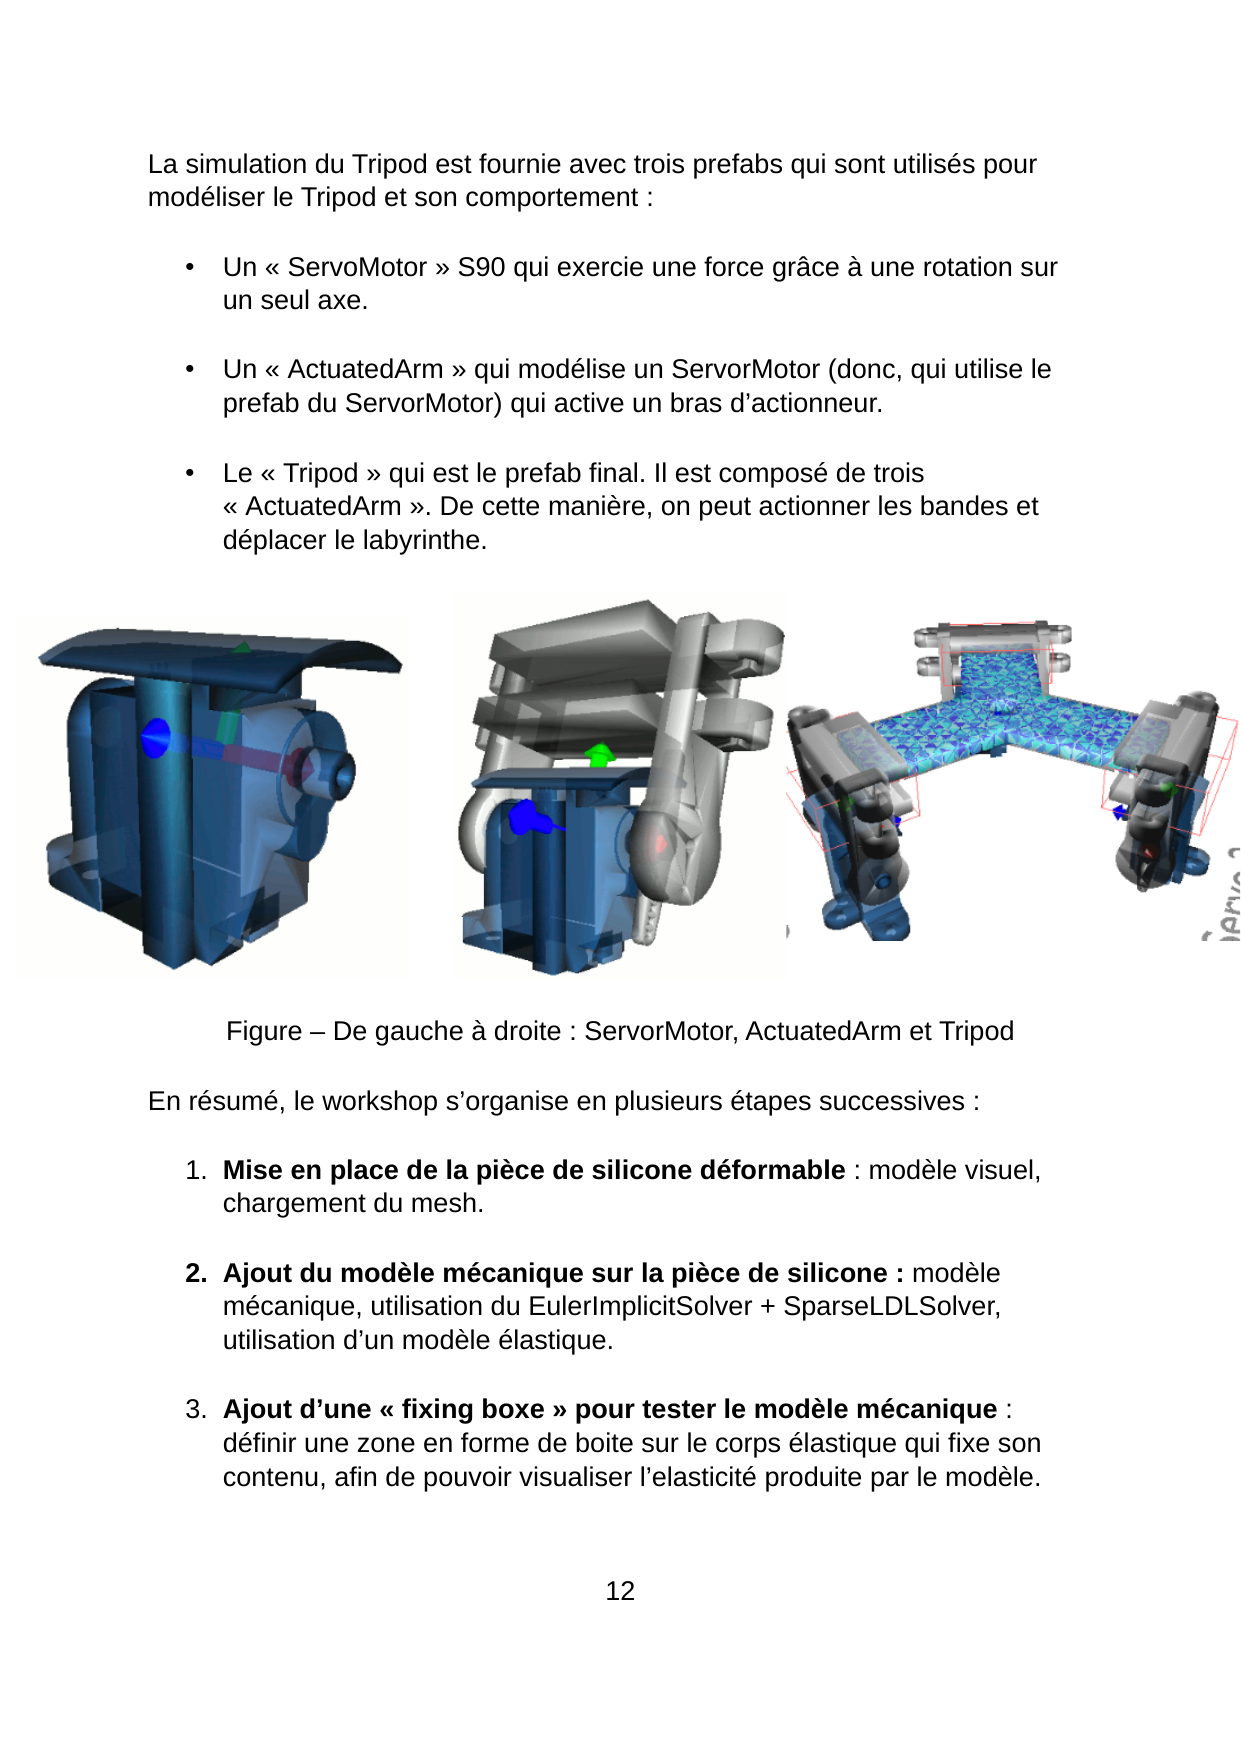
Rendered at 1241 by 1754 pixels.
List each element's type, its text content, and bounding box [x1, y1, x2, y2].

text Figure – De gauche à droite : ServorMotor, ActuatedArm et Tripod [148, 980, 1093, 1047]
text En résumé, le workshop s’organise en plusieurs étapes successives : [148, 1084, 1093, 1116]
picture [453, 593, 1241, 980]
text La simulation du Tripod est fournie avec trois prefabs qui sont utilisés pour modéliser le Tripod et son comportement : [148, 148, 1093, 213]
list Le « Tripod » qui est le prefab final. Il est composé de trois « ActuatedArm ». De cette manière, on peut actionner les bandes et déplacer le labyrinthe. [185, 457, 1093, 555]
picture [10, 615, 410, 978]
list Mise en place de la pièce de silicone déformable : modèle visuel, chargement du mesh. [185, 1154, 1093, 1219]
list Un « ActuatedArm » qui modélise un ServorMotor (donc, qui utilise le prefab du ServorMotor) qui active un bras d’actionneur. [185, 353, 1093, 419]
list Ajout d’une « fixing boxe » pour tester le modèle mécanique : définir une zone en forme de boite sur le corps élastique qui fixe son contenu, afin de pouvoir visualiser l’elasticité produite par le modèle. [185, 1393, 1093, 1492]
list Un « ServoMotor » S90 qui exercie une force grâce à une rotation sur un seul axe. [185, 251, 1093, 316]
list Ajout du modèle mécanique sur la pièce de silicone : modèle mécanique, utilisation du EulerImplicitSolver + SparseLDLSolver, utilisation d’un modèle élastique. [185, 1257, 1093, 1355]
